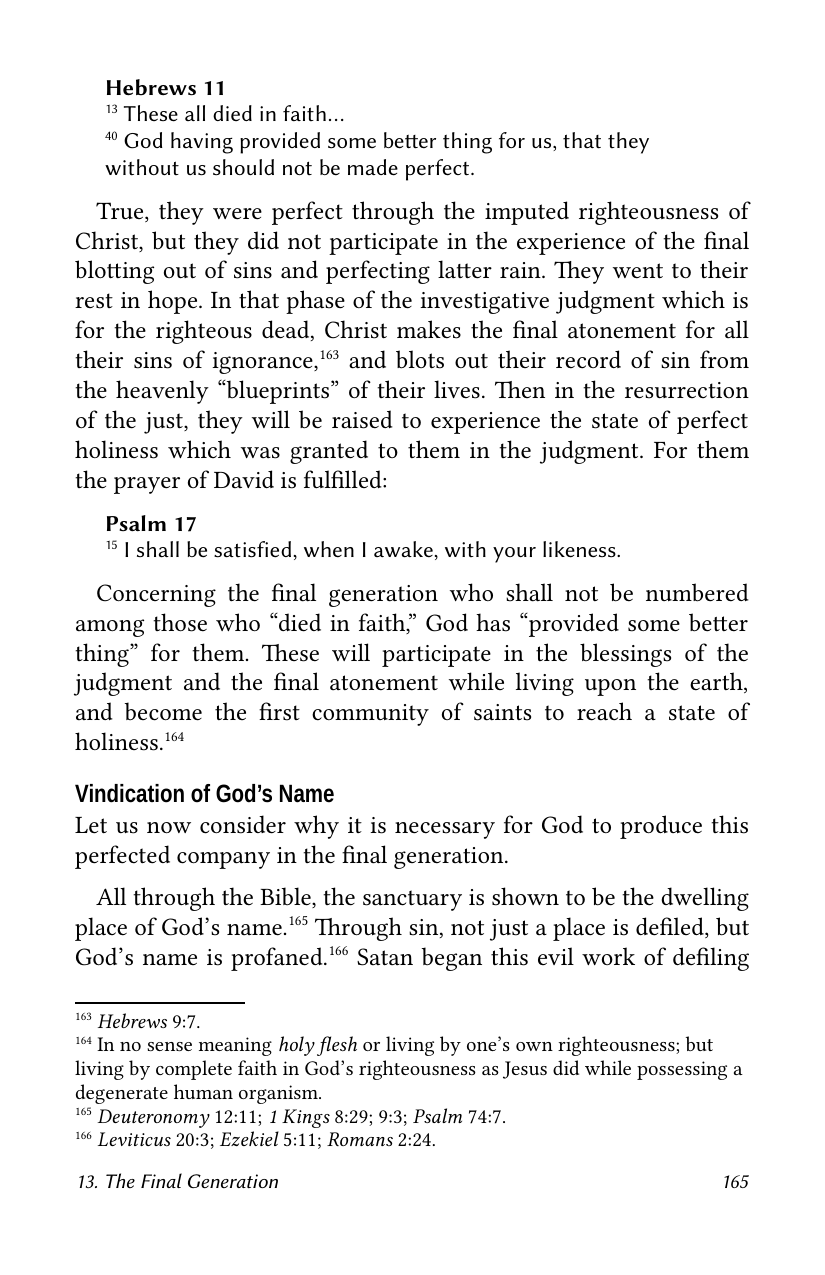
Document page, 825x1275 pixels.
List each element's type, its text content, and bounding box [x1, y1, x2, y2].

text Hebrews 9:7. [75, 1009, 750, 1033]
text Leviticus 20:3; Ezekiel 5:11; Romans 2:24. [75, 1128, 750, 1152]
text Deuteronomy 12:11; 1 Kings 8:29; 9:3; Psalm 74:7. [75, 1104, 750, 1128]
text Psalm 17 [105, 511, 750, 537]
text 15 I shall be satisfied, when I awake, with your likeness. [105, 537, 720, 563]
text All through the Bible, the sanctuary is shown to be the dwelling place of God’s name. Through sin, not just a place is defiled, but God’s name is profaned. Satan began this evil work of defiling [75, 883, 750, 971]
text In no sense meaning holy flesh or living by one’s own righteousness; but living by complete faith in God’s righteousness as Jesus did while possessing a degenerate human organism. [75, 1033, 750, 1104]
text Let us now consider why it is necessary for God to produce this perfected company in the final generation. [75, 811, 750, 869]
text 40 God having provided some better thing for us, that they without us should not be made perfect. [105, 128, 720, 181]
text Concerning the final generation who shall not be numbered among those who “died in faith,” God has “provided some better thing” for them. These will participate in the blessings of the judgment and the final atonement while living upon the earth, and become the first community of saints to reach a state of holiness. [75, 579, 750, 757]
text 13 These all died in faith… [105, 101, 720, 127]
subtitle Vindication of God’s Name [75, 779, 750, 808]
text True, they were perfect through the imputed righteousness of Christ, but they did not participate in the experience of the final blotting out of sins and perfecting latter rain. They went to their rest in hope. In that phase of the investigative judgment which is for the righteous dead, Christ makes the final atonement for all their sins of ignorance, and blots out their record of sin from the heavenly “blueprints” of their lives. Then in the resurrection of the just, they will be raised to experience the state of perfect holiness which was granted to them in the judgment. For them the prayer of David is fulfilled: [75, 197, 750, 494]
text Hebrews 11 [105, 75, 750, 101]
